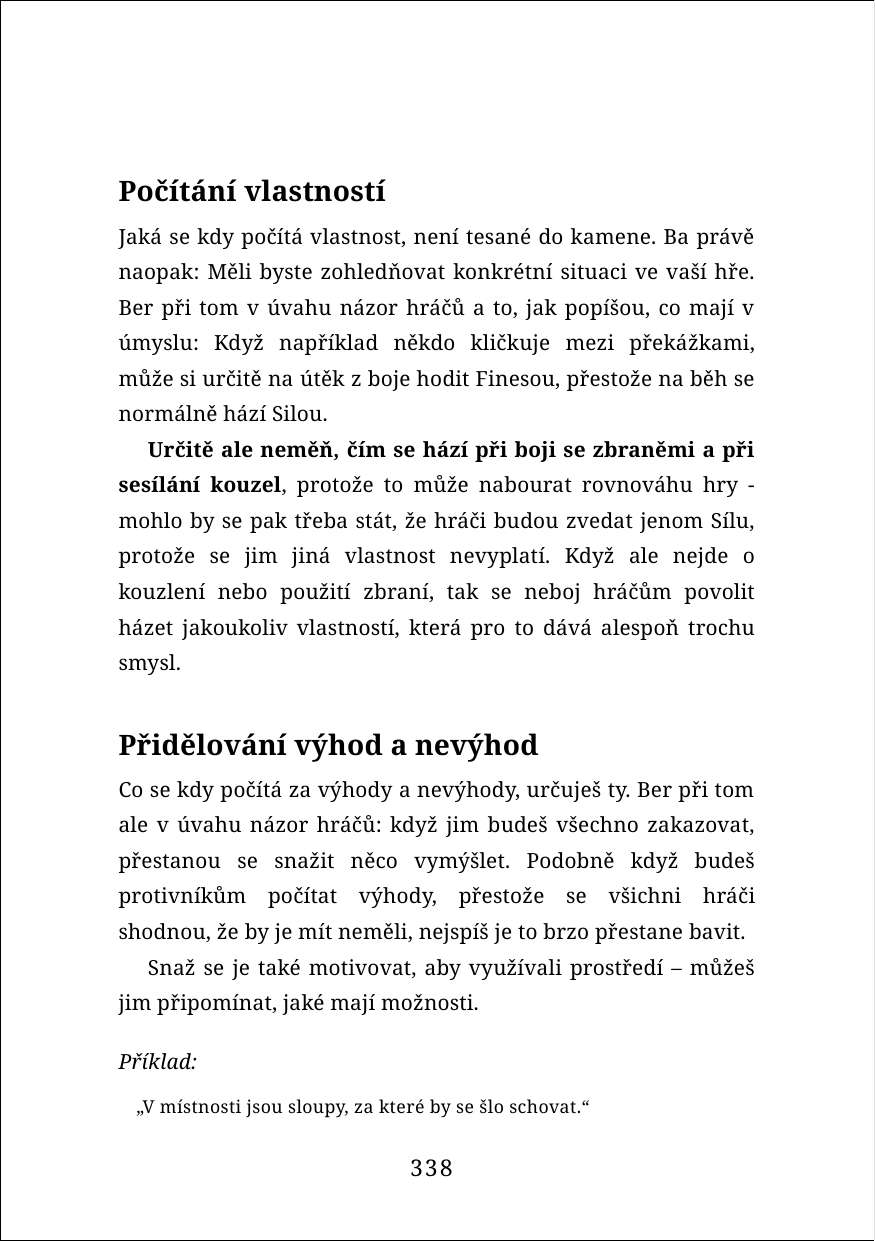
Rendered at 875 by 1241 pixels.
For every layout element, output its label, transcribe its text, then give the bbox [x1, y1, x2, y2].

subtitle Přidělování výhod a nevýhod [118, 725, 756, 763]
text Jaká se kdy počítá vlastnost, není tesané do kamene. Ba právě naopak: Měli byste zohledňovat konkrétní situaci ve vaší hře. Ber při tom v úvahu názor hráčů a to, jak popíšou, co mají v úmyslu: Když například někdo kličkuje mezi překážkami, může si určitě na útěk z boje hodit Finesou, přestože na běh se normálně hází Silou. Určitě ale neměň, čím se hází při boji se zbraněmi a při sesílání kouzel, protože to může nabourat rovnováhu hry - mohlo by se pak třeba stát, že hráči budou zvedat jenom Sílu, protože se jim jiná vlastnost nevyplatí. Když ale nejde o kouzlení nebo použití zbraní, tak se neboj hráčům povolit házet jakoukoliv vlastností, která pro to dává alespoň trochu smysl. [118, 222, 756, 677]
text Příklad: [118, 1047, 756, 1076]
subtitle Počítání vlastností [118, 172, 756, 210]
text „V místnosti jsou sloupy, za které by se šlo schovat.“ [136, 1095, 756, 1119]
text Co se kdy počítá za výhody a nevýhody, určuješ ty. Ber při tom ale v úvahu názor hráčů: když jim budeš všechno zakazovat, přestanou se snažit něco vymýšlet. Podobně když budeš protivníkům počítat výhody, přestože se všichni hráči shodnou, že by je mít neměli, nejspíš je to brzo přestane bavit. Snaž se je také motivovat, aby využívali prostředí – můžeš jim připomínat, jaké mají možnosti. [118, 775, 756, 1017]
